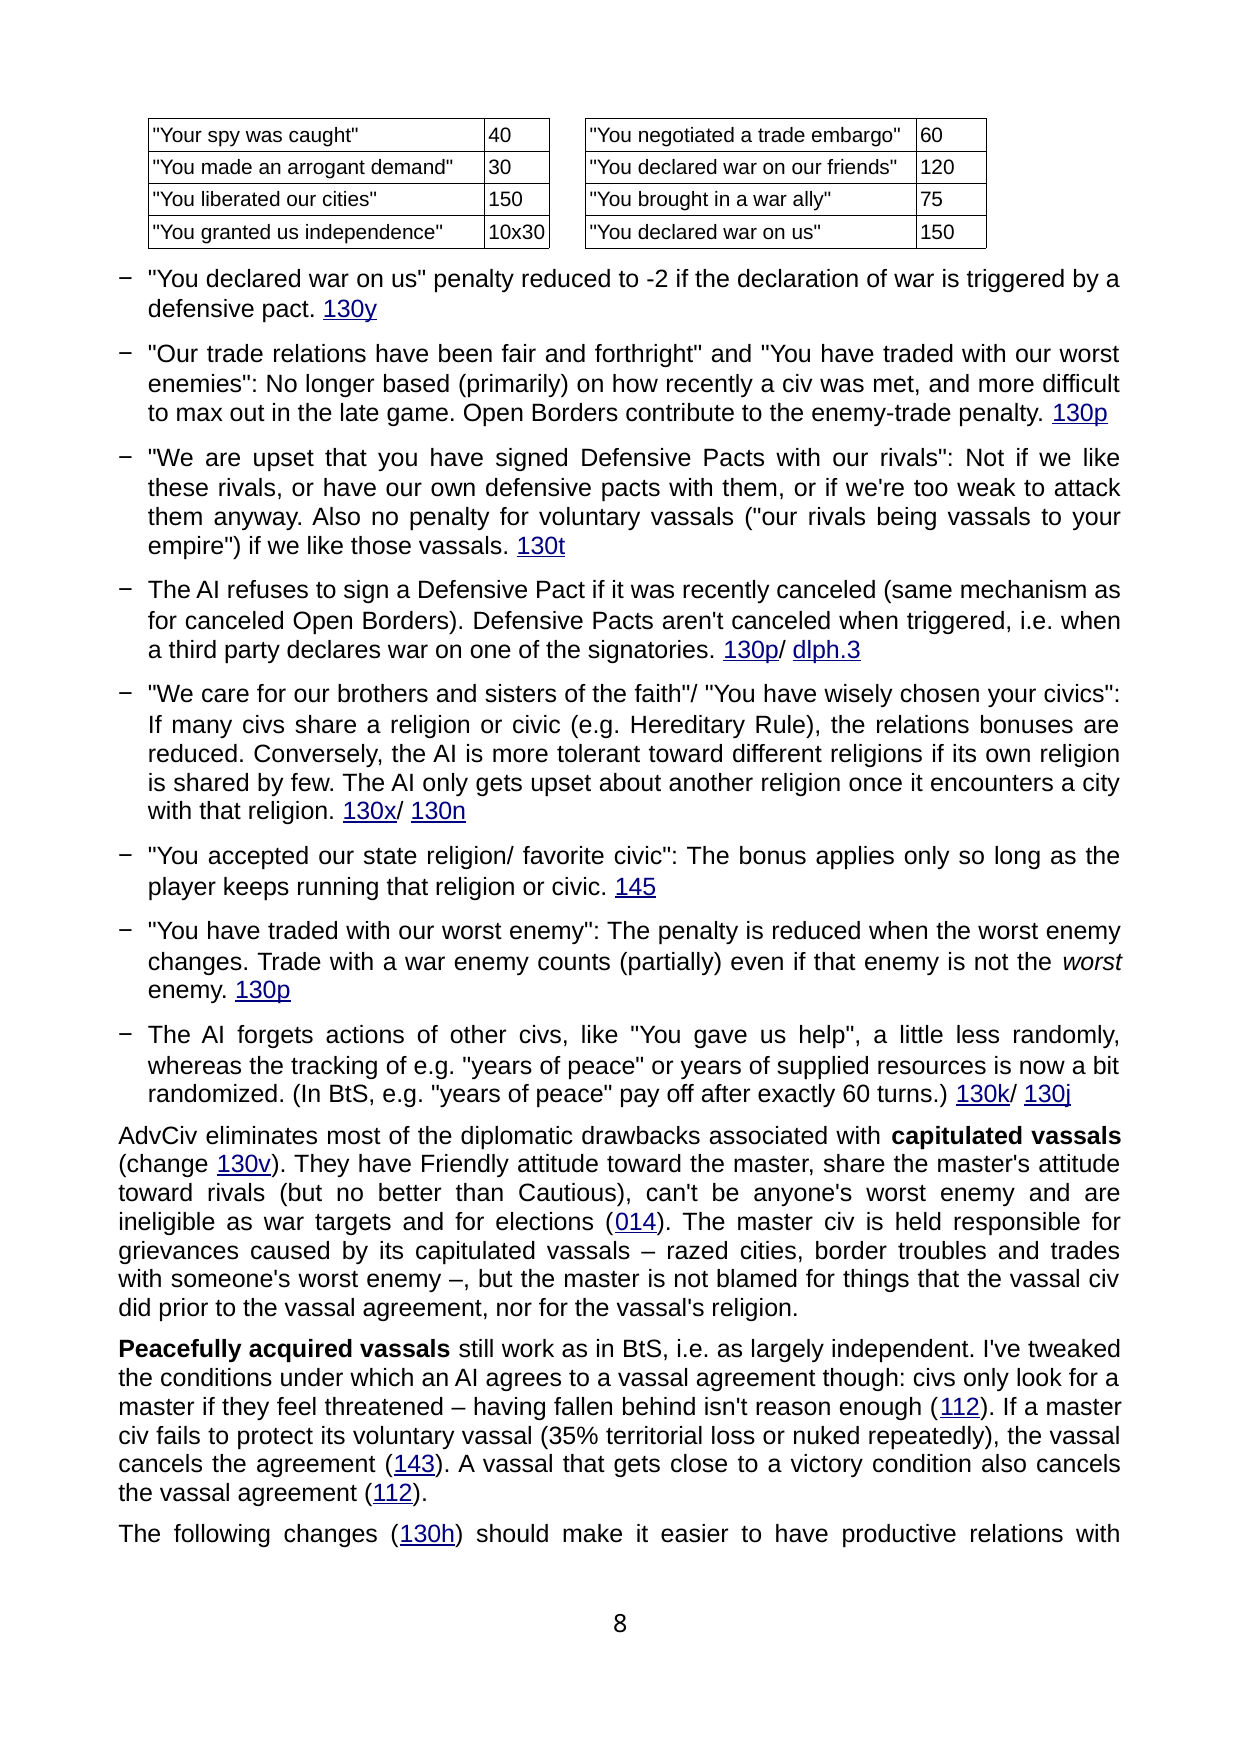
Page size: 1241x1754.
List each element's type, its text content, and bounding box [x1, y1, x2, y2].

list "Our trade relations have been fair and forthright" and "You have traded with our worst enemies": No longer based (primarily) on how recently a civ was met, and more difficult to max out in the late game. Open Borders contribute to the enemy-trade penalty. 130p [118, 335, 1122, 427]
text Peacefully acquired vassals still work as in BtS, i.e. as largely independent. I've tweaked the conditions under which an AI agrees to a vassal agreement though: civs only look for a master if they feel threatened – having fallen behind isn't reason enough (112). If a master civ fails to protect its voluntary vassal (35% territorial loss or nuked repeatedly), the vassal cancels the agreement (143). A vassal that gets close to a victory condition also cancels the vassal agreement (112). [118, 1334, 1122, 1507]
table_cell "You made an arrogant demand" [149, 152, 484, 183]
table_cell "You brought in a war ally" [586, 184, 916, 215]
table_cell 40 [485, 119, 549, 151]
list "We are upset that you have signed Defensive Pacts with our rivals": Not if we like these rivals, or have our own defensive pacts with them, or if we're too weak to attack them anyway. Also no penalty for voluntary vassals ("our rivals being vassals to your empire") if we like those vassals. 130t [118, 439, 1122, 560]
table_cell [118, 151, 148, 183]
table_cell 30 [485, 152, 549, 183]
table_cell "You declared war on us" [586, 216, 916, 248]
table_cell 120 [917, 152, 986, 183]
table_cell [118, 183, 148, 215]
table_cell 60 [917, 119, 986, 151]
table_cell 10x30 [485, 216, 549, 248]
text The following changes (130h) should make it easier to have productive relations with [118, 1519, 1122, 1548]
table_cell "Your spy was caught" [149, 119, 484, 151]
table_cell [550, 215, 585, 248]
text AdvCiv eliminates most of the diplomatic drawbacks associated with capitulated vassals (change 130v). They have Friendly attitude toward the master, share the master's attitude toward rivals (but no better than Cautious), can't be anyone's worst enemy and are ineligible as war targets and for elections (014). The master civ is held responsible for grievances caused by its capitulated vassals – razed cities, border troubles and trades with someone's worst enemy –, but the master is not blamed for things that the vassal civ did prior to the vassal agreement, nor for the vassal's religion. [118, 1121, 1122, 1322]
table_cell "You negotiated a trade embargo" [586, 119, 916, 151]
table_cell 150 [485, 184, 549, 215]
table_cell 150 [917, 216, 986, 248]
table_cell [550, 151, 585, 183]
list The AI refuses to sign a Defensive Pact if it was recently canceled (same mechanism as for canceled Open Borders). Defensive Pacts aren't canceled when triggered, i.e. when a third party declares war on one of the signatories. 130p/ dlph.3 [118, 572, 1122, 664]
table_cell [118, 118, 148, 151]
table_cell [550, 183, 585, 215]
list The AI forgets actions of other civs, like "You gave us help", a little less randomly, whereas the tracking of e.g. "years of peace" or years of supplied resources is now a bit randomized. (In BtS, e.g. "years of peace" pay off after exactly 60 turns.) 130k/ 130j [118, 1017, 1122, 1108]
list "You have traded with our worst enemy": The penalty is reduced when the worst enemy changes. Trade with a war enemy counts (partially) even if that enemy is not the worst enemy. 130p [118, 913, 1122, 1004]
list "You declared war on us" penalty reduced to -2 if the declaration of war is triggered by a defensive pact. 130y [118, 260, 1122, 323]
table_cell "You declared war on our friends" [586, 152, 916, 183]
table_cell "You liberated our cities" [149, 184, 484, 215]
table_cell "You granted us independence" [149, 216, 484, 248]
list "We care for our brothers and sisters of the faith"/ "You have wisely chosen your civics": If many civs share a religion or civic (e.g. Hereditary Rule), the relations bonuses are reduced. Conversely, the AI is more tolerant toward different religions if its own religion is shared by few. The AI only gets upset about another religion once it encounters a city with that religion. 130x/ 130n [118, 676, 1122, 825]
table_cell [118, 215, 148, 248]
table_cell [550, 118, 585, 151]
table_cell 75 [917, 184, 986, 215]
list "You accepted our state religion/ favorite civic": The bonus applies only so long as the player keeps running that religion or civic. 145 [118, 837, 1122, 900]
